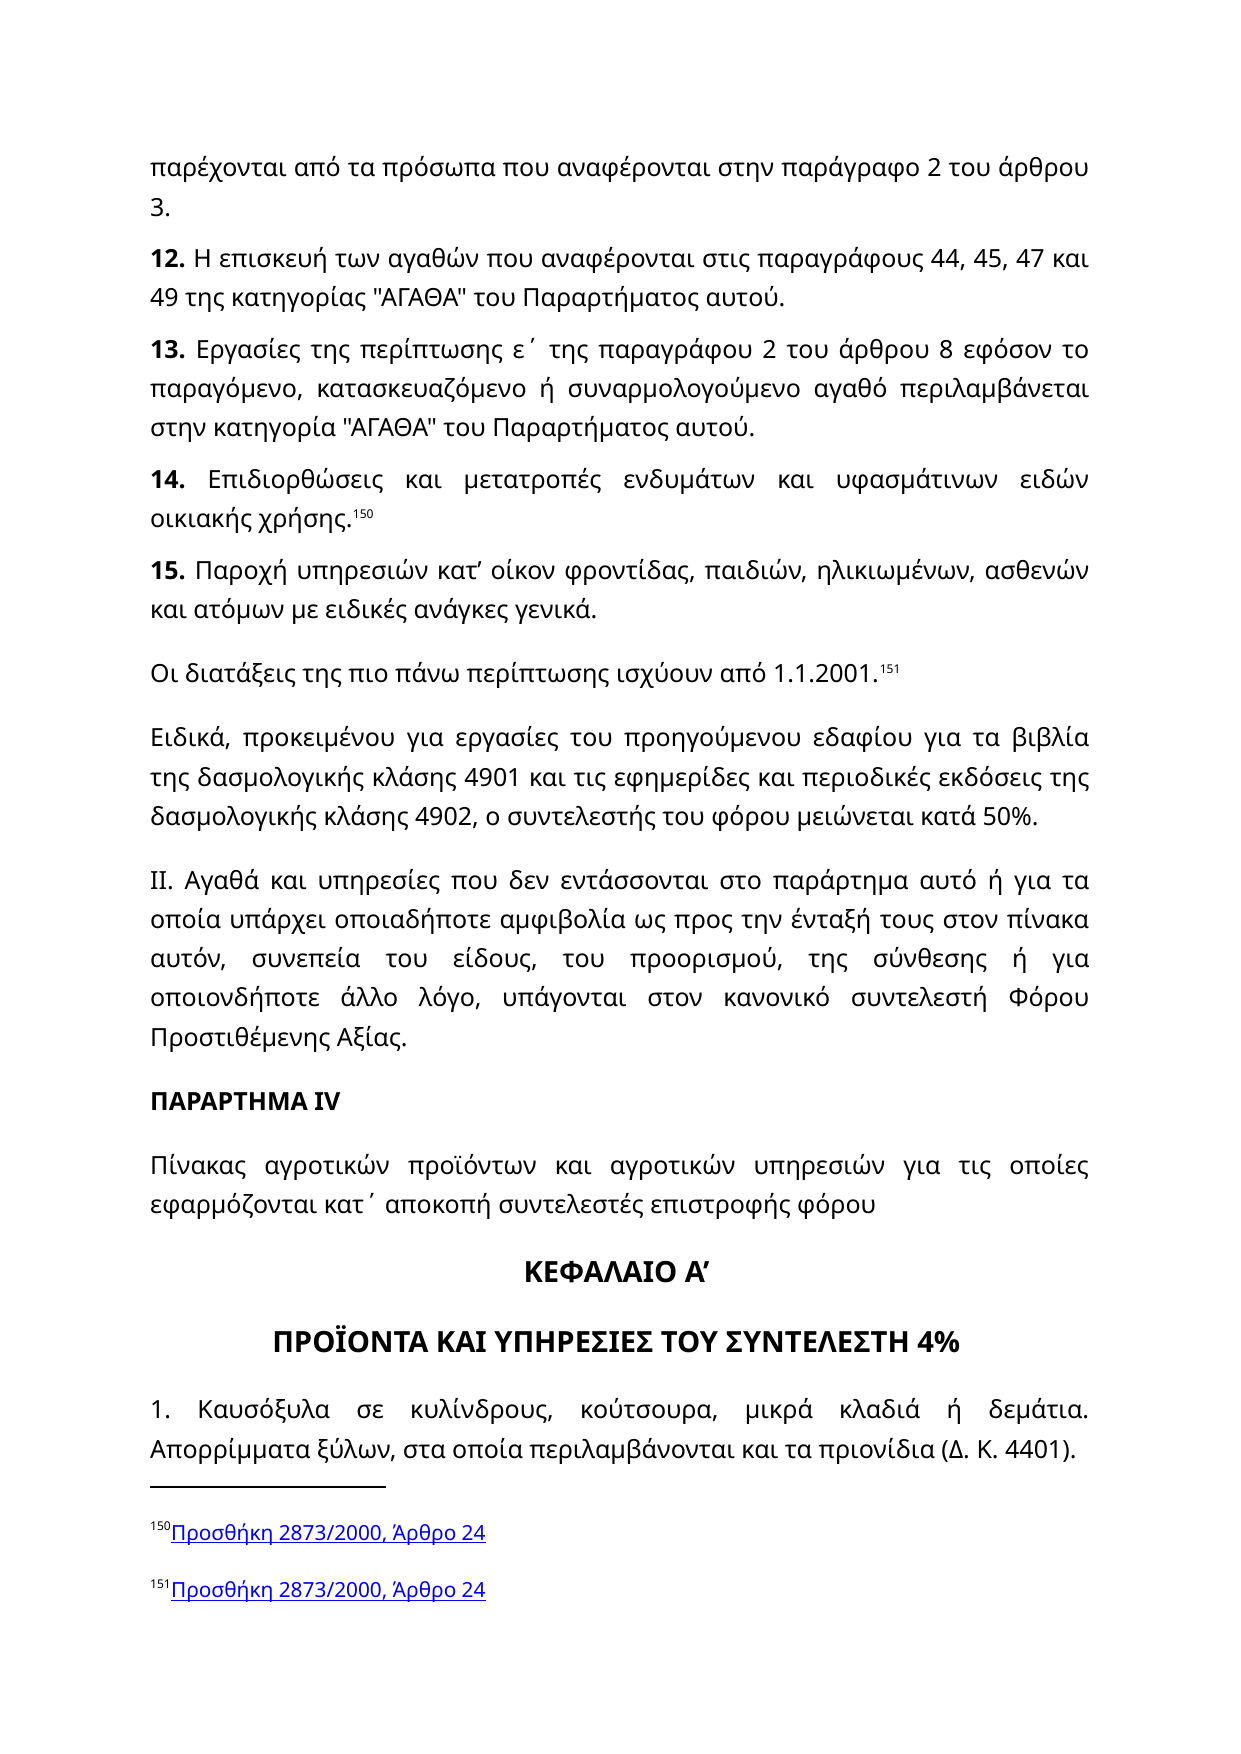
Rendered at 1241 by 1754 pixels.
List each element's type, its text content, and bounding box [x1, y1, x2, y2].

text II. Αγαθά και υπηρεσίες που δεν εντάσσονται στο παράρτημα αυτό ή για τα οποία υπάρχει οποιαδήποτε αμφιβολία ως προς την ένταξή τους στον πίνακα αυτόν, συνεπεία του είδους, του προορισμού, της σύνθεσης ή για οποιονδήποτε άλλο λόγο, υπάγονται στον κανονικό συντελεστή Φόρου Προστιθέμενης Αξίας. [150, 862, 1090, 1053]
text Προσθήκη 2873/2000, Άρθρο 24 [150, 1576, 1090, 1604]
text Προσθήκη 2873/2000, Άρθρο 24 [150, 1518, 1090, 1546]
text 15. Παροχή υπηρεσιών κατ’ οίκον φροντίδας, παιδιών, ηλικιωμένων, ασθενών και ατόμων με ειδικές ανάγκες γενικά. [150, 552, 1090, 626]
text 14. Επιδιορθώσεις και μετατροπές ενδυμάτων και υφασμάτινων ειδών οικιακής χρήσης. [150, 462, 1090, 535]
text 13. Εργασίες της περίπτωσης ε΄ της παραγράφου 2 του άρθρου 8 εφόσον το παραγόμενο, κατασκευαζόμενο ή συναρμολογούμενο αγαθό περιλαμβάνεται στην κατηγορία "ΑΓΑΘΑ" του Παραρτήματος αυτού. [150, 332, 1090, 444]
text Πίνακας αγροτικών προϊόντων και αγροτικών υπηρεσιών για τις οποίες εφαρμόζονται κατ΄ αποκοπή συντελεστές επιστροφής φόρου [150, 1147, 1090, 1221]
text παρέχονται από τα πρόσωπα που αναφέρονται στην παράγραφο 2 του άρθρου 3. [150, 150, 1090, 223]
text 12. Η επισκευή των αγαθών που αναφέρονται στις παραγράφους 44, 45, 47 και 49 της κατηγορίας "ΑΓΑΘΑ" του Παραρτήματος αυτού. [150, 241, 1090, 314]
subtitle ΠΡΟΪΟΝΤΑ ΚΑΙ ΥΠΗΡΕΣΙΕΣ ΤΟΥ ΣΥΝΤΕΛΕΣΤΗ 4% [150, 1321, 1090, 1361]
subtitle ΚΕΦΑΛΑΙΟ Α’ [150, 1251, 1090, 1291]
text Ειδικά, προκειμένου για εργασίες του προηγούμενου εδαφίου για τα βιβλία της δασμολογικής κλάσης 4901 και τις εφημερίδες και περιοδικές εκδόσεις της δασμολογικής κλάσης 4902, ο συντελεστής του φόρου μειώνεται κατά 50%. [150, 720, 1090, 832]
text 1. Καυσόξυλα σε κυλίνδρους, κούτσουρα, μικρά κλαδιά ή δεμάτια. Απορρίμματα ξύλων, στα οποία περιλαμβάνονται και τα πριονίδια (Δ. Κ. 4401). [150, 1392, 1090, 1465]
text Οι διατάξεις της πιο πάνω περίπτωσης ισχύουν από 1.1.2001. [150, 656, 1090, 690]
text ΠΑΡΑΡΤΗΜΑ IV [150, 1083, 1090, 1117]
